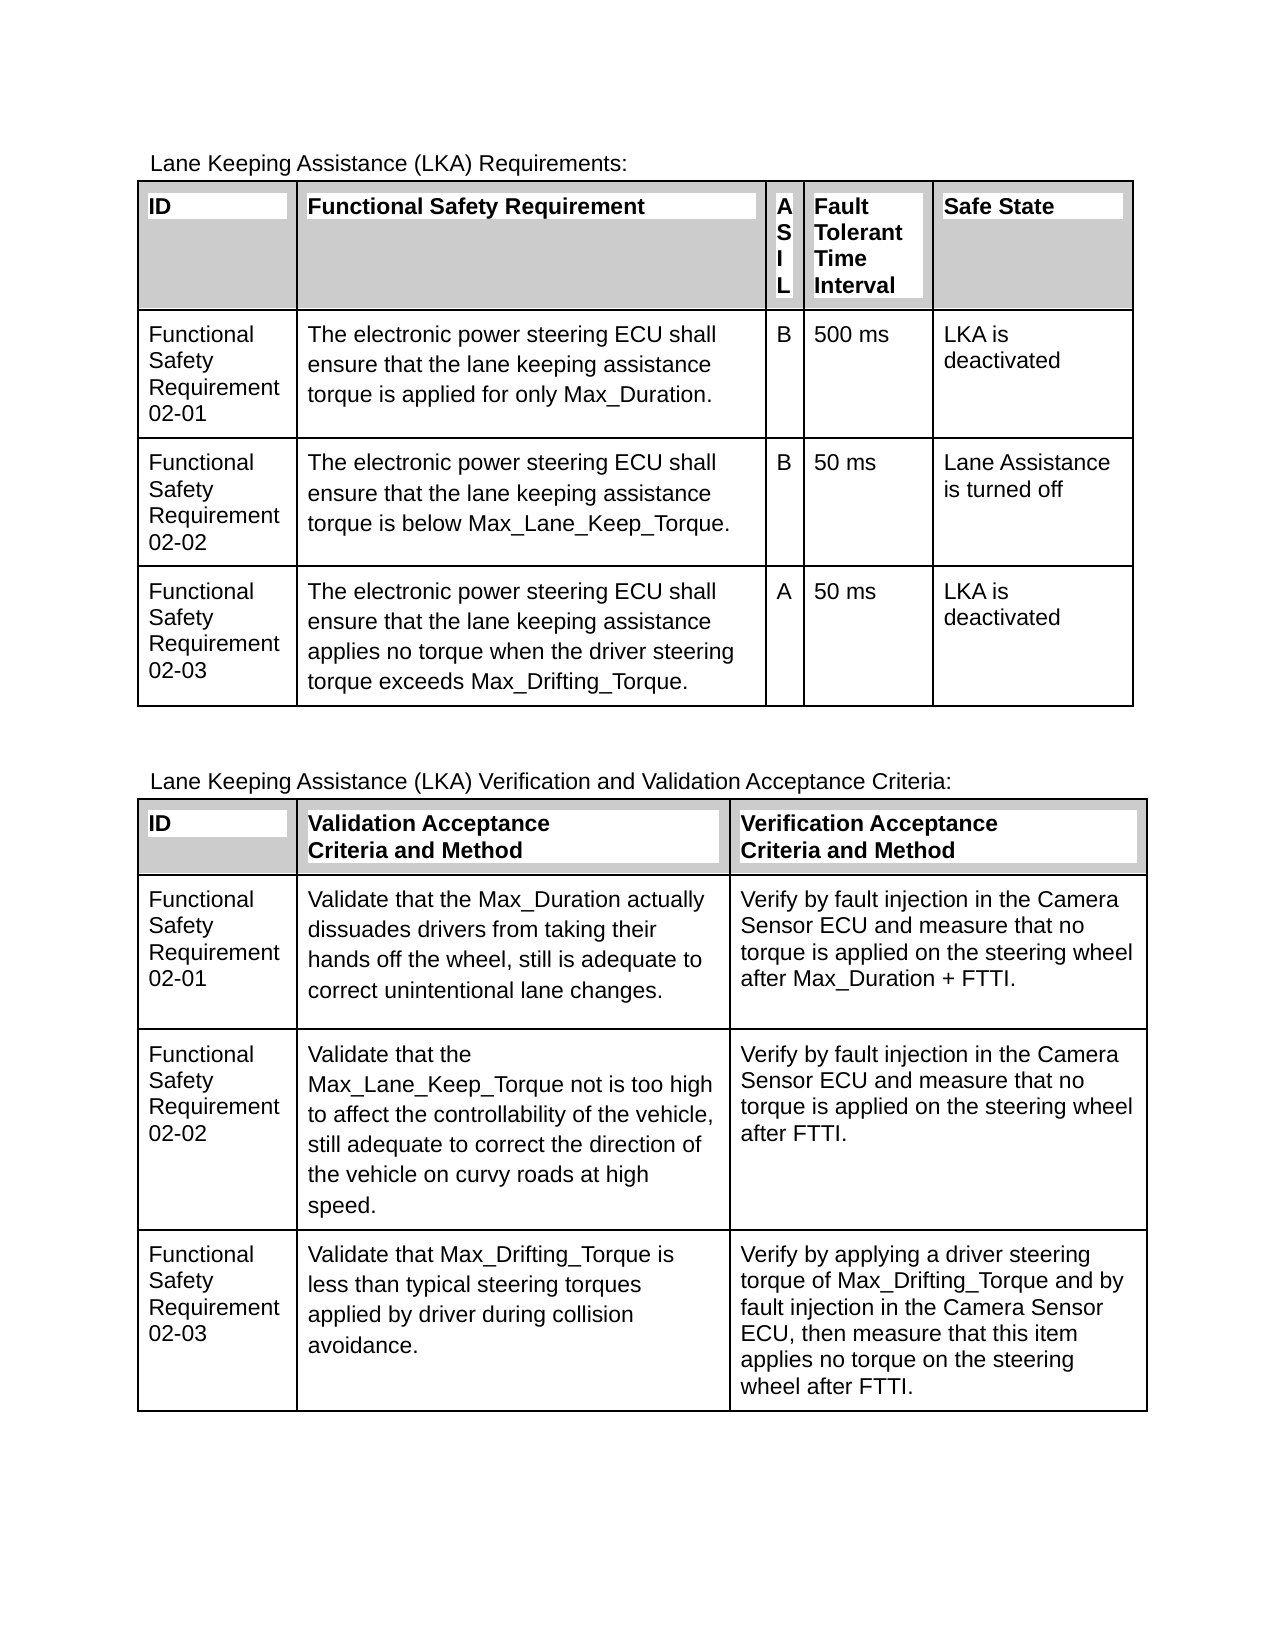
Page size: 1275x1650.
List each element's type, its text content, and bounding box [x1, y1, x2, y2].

table_header Functional Safety Requirement [298, 182, 765, 308]
text Lane Keeping Assistance (LKA) Requirements: [150, 150, 1125, 176]
table_cell 50 ms [805, 567, 932, 705]
table_header ASIL [767, 182, 803, 308]
table_header Verification Acceptance Criteria and Method [731, 800, 1146, 873]
text Lane Keeping Assistance (LKA) Verification and Validation Acceptance Criteria: [150, 768, 1125, 794]
table_cell A [767, 567, 803, 705]
table_cell Functional Safety Requirement 02-02 [139, 1030, 296, 1228]
table_cell Validate that Max_Drifting_Torque is less than typical steering torques applied by driver during collision avoidance. [298, 1231, 729, 1409]
table_cell Verify by fault injection in the Camera Sensor ECU and measure that no torque is applied on the steering wheel after Max_Duration + FTTI. [731, 876, 1146, 1028]
table_header Validation Acceptance Criteria and Method [298, 800, 729, 873]
table_cell 500 ms [805, 311, 932, 437]
table_cell The electronic power steering ECU shall ensure that the lane keeping assistance applies no torque when the driver steering torque exceeds Max_Drifting_Torque. [298, 567, 765, 705]
table_cell LKA is deactivated [934, 311, 1132, 437]
table_cell Functional Safety Requirement 02-02 [139, 439, 296, 565]
table_cell Functional Safety Requirement 02-03 [139, 1231, 296, 1409]
table_cell B [767, 311, 803, 437]
table_cell Validate that the Max_Duration actually dissuades drivers from taking their hands off the wheel, still is adequate to correct unintentional lane changes. [298, 876, 729, 1028]
table_cell LKA is deactivated [934, 567, 1132, 705]
table_cell Verify by applying a driver steering torque of Max_Drifting_Torque and by fault injection in the Camera Sensor ECU, then measure that this item applies no torque on the steering wheel after FTTI. [731, 1231, 1146, 1409]
table_header Safe State [934, 182, 1132, 308]
table_cell The electronic power steering ECU shall ensure that the lane keeping assistance torque is applied for only Max_Duration. [298, 311, 765, 437]
table_cell Verify by fault injection in the Camera Sensor ECU and measure that no torque is applied on the steering wheel after FTTI. [731, 1030, 1146, 1228]
table_cell Functional Safety Requirement 02-01 [139, 876, 296, 1028]
table_cell Functional Safety Requirement 02-03 [139, 567, 296, 705]
table_header Fault Tolerant Time Interval [805, 182, 932, 308]
table_header ID [139, 800, 296, 873]
table_cell Validate that the Max_Lane_Keep_Torque not is too high to affect the controllability of the vehicle, still adequate to correct the direction of the vehicle on curvy roads at high speed. [298, 1030, 729, 1228]
table_cell Lane Assistance is turned off [934, 439, 1132, 565]
table_cell The electronic power steering ECU shall ensure that the lane keeping assistance torque is below Max_Lane_Keep_Torque. [298, 439, 765, 565]
table_cell 50 ms [805, 439, 932, 565]
table_cell Functional Safety Requirement 02-01 [139, 311, 296, 437]
table_cell B [767, 439, 803, 565]
table_header ID [139, 182, 296, 308]
